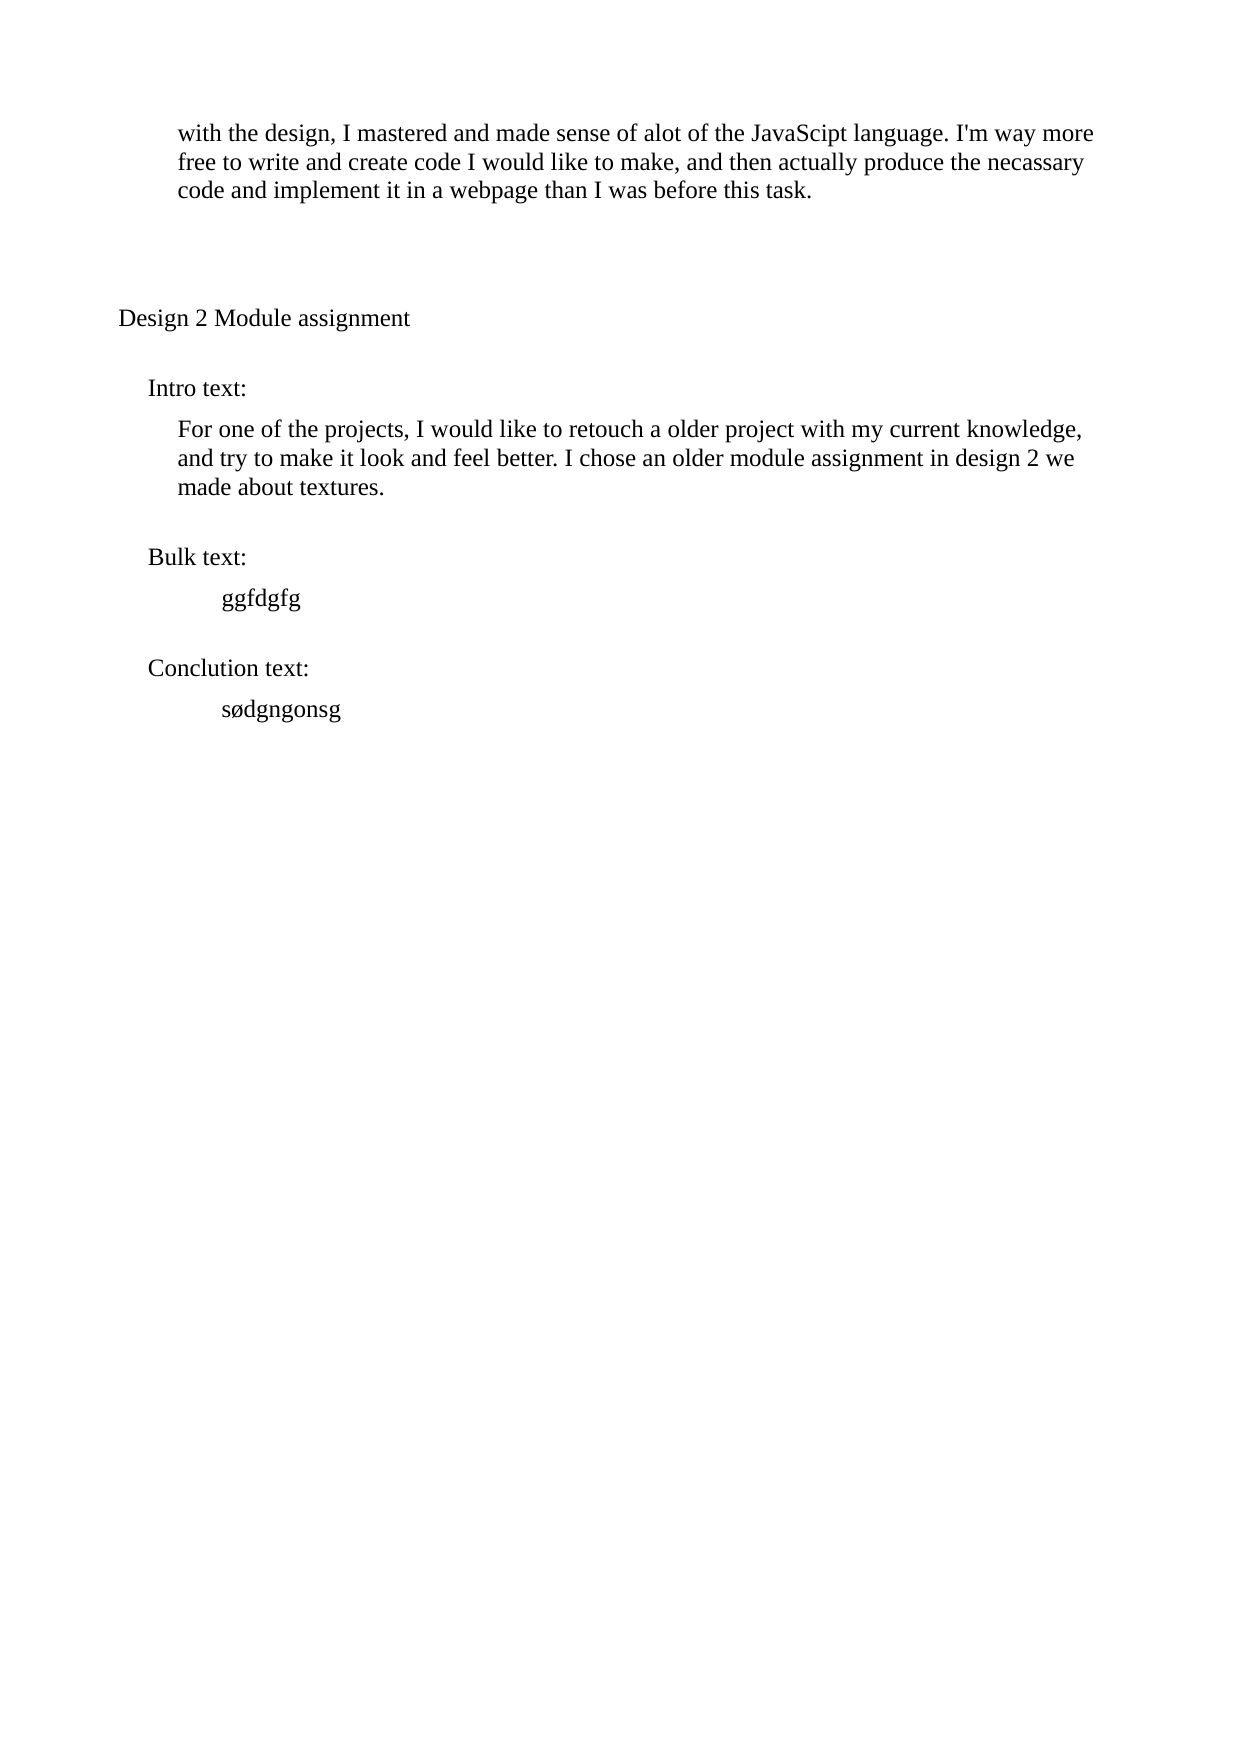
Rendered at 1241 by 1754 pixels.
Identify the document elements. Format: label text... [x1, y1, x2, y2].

text with the design, I mastered and made sense of alot of the JavaScipt language. I'm way more free to write and create code I would like to make, and then actually produce the necassary code and implement it in a webpage than I was before this task. [148, 118, 1122, 204]
text Bulk text: [148, 542, 1122, 571]
text Conclution text: [148, 653, 1122, 682]
text For one of the projects, I would like to retouch a older project with my current knowledge, and try to make it look and feel better. I chose an older module assignment in design 2 we made about textures. [148, 414, 1122, 501]
text sødgngonsg [148, 694, 1122, 723]
text Design 2 Module assignment [118, 303, 1122, 332]
text Intro text: [148, 373, 1122, 402]
text ggfdgfg [148, 583, 1122, 612]
